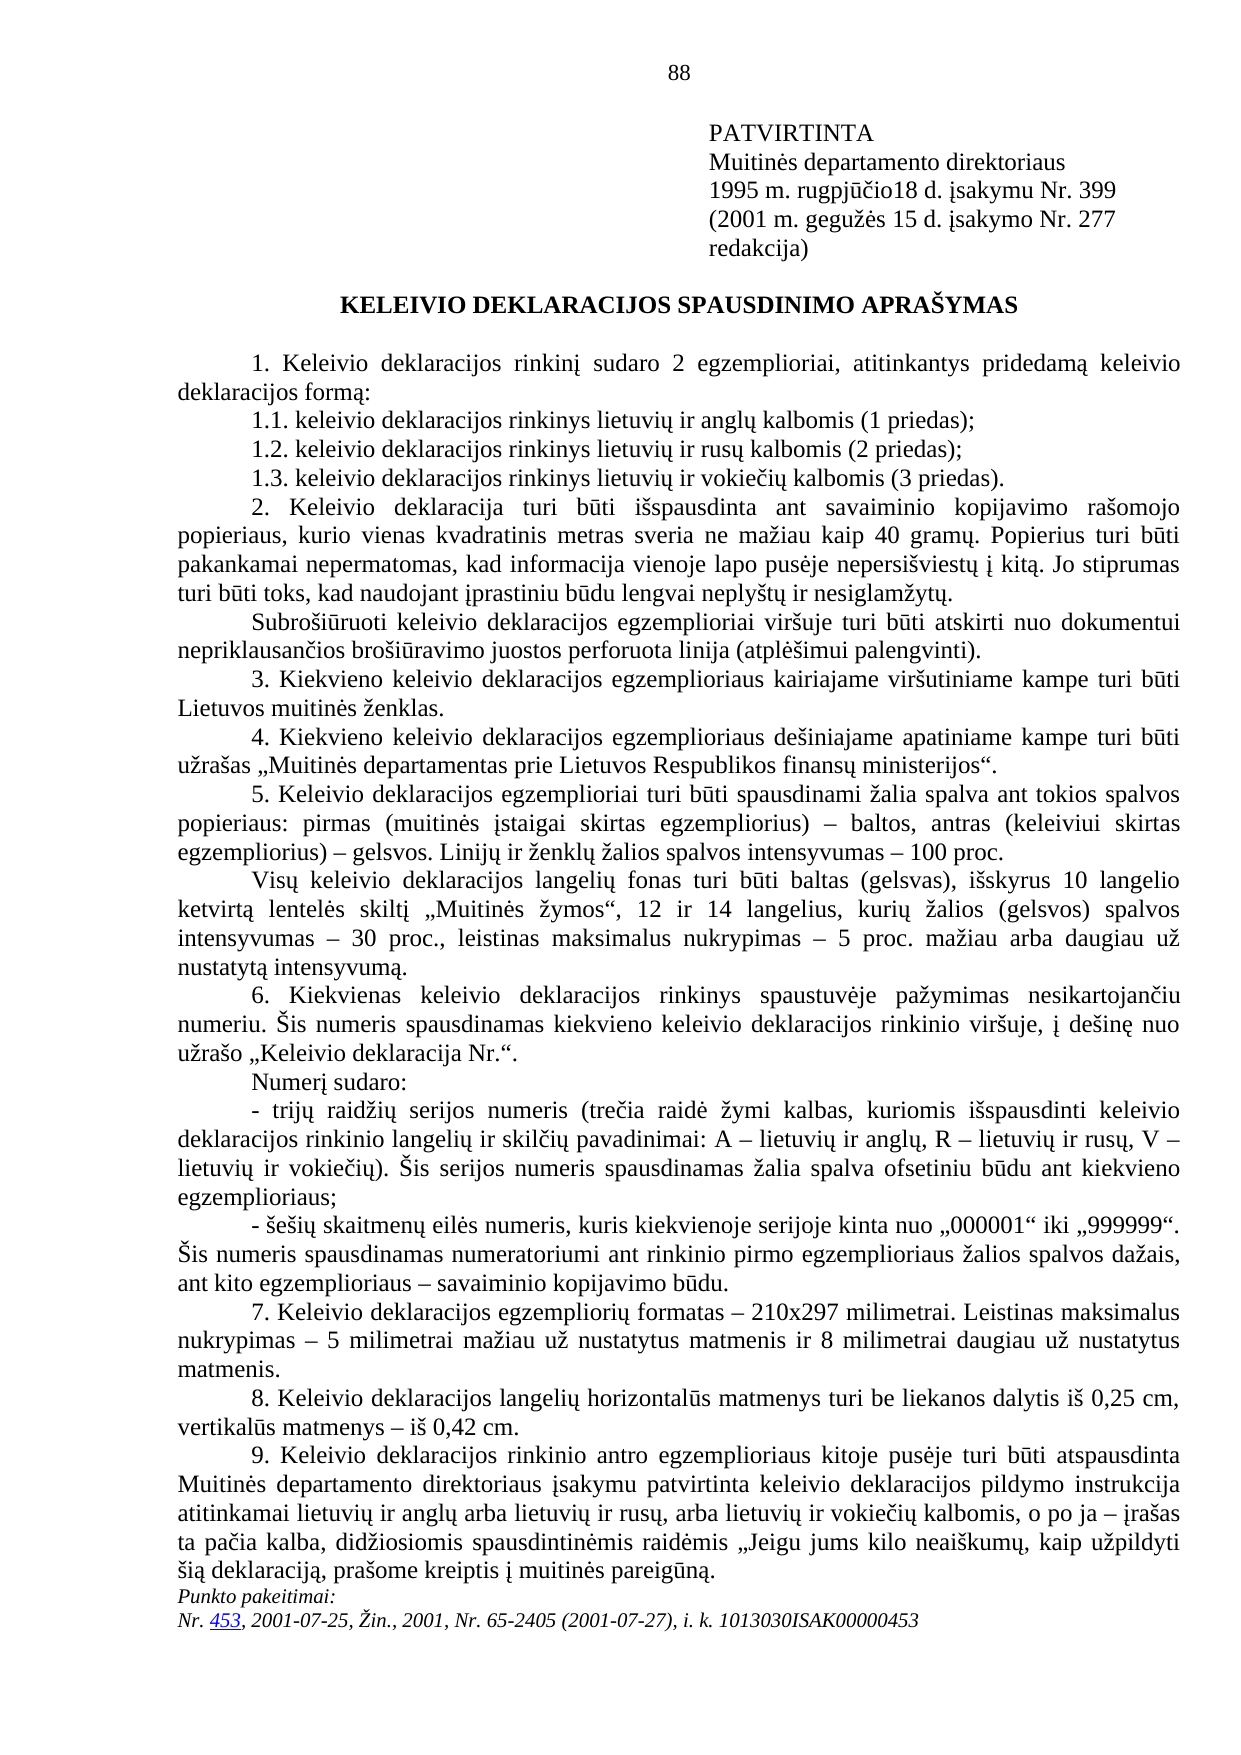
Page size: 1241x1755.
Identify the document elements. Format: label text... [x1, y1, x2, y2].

text 3. Kiekvieno keleivio deklaracijos egzemplioriaus kairiajame viršutiniame kampe turi būti Lietuvos muitinės ženklas. [177, 664, 1181, 722]
text 4. Kiekvieno keleivio deklaracijos egzemplioriaus dešiniajame apatiniame kampe turi būti užrašas „Muitinės departamentas prie Lietuvos Respublikos finansų ministerijos“. [177, 722, 1181, 779]
text 8. Keleivio deklaracijos langelių horizontalūs matmenys turi be liekanos dalytis iš 0,25 cm, vertikalūs matmenys – iš 0,42 cm. [177, 1383, 1181, 1441]
text - šešių skaitmenų eilės numeris, kuris kiekvienoje serijoje kinta nuo „000001“ iki „999999“. Šis numeris spausdinamas numeratoriumi ant rinkinio pirmo egzemplioriaus žalios spalvos dažais, ant kito egzemplioriaus – savaiminio kopijavimo būdu. [177, 1211, 1181, 1297]
text 2. Keleivio deklaracija turi būti išspausdinta ant savaiminio kopijavimo rašomojo popieriaus, kurio vienas kvadratinis metras sveria ne mažiau kaip 40 gramų. Popierius turi būti pakankamai nepermatomas, kad informacija vienoje lapo pusėje nepersišviestų į kitą. Jo stiprumas turi būti toks, kad naudojant įprastiniu būdu lengvai neplyštų ir nesiglamžytų. [177, 492, 1181, 607]
text 9. Keleivio deklaracijos rinkinio antro egzemplioriaus kitoje pusėje turi būti atspausdinta Muitinės departamento direktoriaus įsakymu patvirtinta keleivio deklaracijos pildymo instrukcija atitinkamai lietuvių ir anglų arba lietuvių ir rusų, arba lietuvių ir vokiečių kalbomis, o po ja – įrašas ta pačia kalba, didžiosiomis spausdintinėmis raidėmis „Jeigu jums kilo neaiškumų, kaip užpildyti šią deklaraciją, prašome kreiptis į muitinės pareigūną. [177, 1441, 1181, 1584]
text PATVIRTINTA [709, 118, 1181, 147]
text - trijų raidžių serijos numeris (trečia raidė žymi kalbas, kuriomis išspausdinti keleivio deklaracijos rinkinio langelių ir skilčių pavadinimai: A – lietuvių ir anglų, R – lietuvių ir rusų, V – lietuvių ir vokiečių). Šis serijos numeris spausdinamas žalia spalva ofsetiniu būdu ant kiekvieno egzemplioriaus; [177, 1096, 1181, 1211]
text 1.1. keleivio deklaracijos rinkinys lietuvių ir anglų kalbomis (1 priedas); [177, 406, 1181, 434]
text Nr. 453, 2001-07-25, Žin., 2001, Nr. 65-2405 (2001-07-27), i. k. 1013030ISAK00000453 [177, 1608, 1181, 1632]
text Muitinės departamento direktoriaus [177, 147, 1181, 176]
text 1. Keleivio deklaracijos rinkinį sudaro 2 egzemplioriai, atitinkantys pridedamą keleivio deklaracijos formą: [177, 348, 1181, 406]
text (2001 m. gegužės 15 d. įsakymo Nr. 277 redakcija) [709, 204, 1181, 262]
text 1995 m. rugpjūčio18 d. įsakymu Nr. 399 [177, 176, 1181, 204]
text 1.2. keleivio deklaracijos rinkinys lietuvių ir rusų kalbomis (2 priedas); [177, 434, 1181, 463]
text 1.3. keleivio deklaracijos rinkinys lietuvių ir vokiečių kalbomis (3 priedas). [177, 463, 1181, 492]
text 5. Keleivio deklaracijos egzemplioriai turi būti spausdinami žalia spalva ant tokios spalvos popieriaus: pirmas (muitinės įstaigai skirtas egzempliorius) – baltos, antras (keleiviui skirtas egzempliorius) – gelsvos. Linijų ir ženklų žalios spalvos intensyvumas – 100 proc. [177, 779, 1181, 866]
text Visų keleivio deklaracijos langelių fonas turi būti baltas (gelsvas), išskyrus 10 langelio ketvirtą lentelės skiltį „Muitinės žymos“, 12 ir 14 langelius, kurių žalios (gelsvos) spalvos intensyvumas – 30 proc., leistinas maksimalus nukrypimas – 5 proc. mažiau arba daugiau už nustatytą intensyvumą. [177, 866, 1181, 981]
text 6. Kiekvienas keleivio deklaracijos rinkinys spaustuvėje pažymimas nesikartojančiu numeriu. Šis numeris spausdinamas kiekvieno keleivio deklaracijos rinkinio viršuje, į dešinę nuo užrašo „Keleivio deklaracija Nr.“. [177, 981, 1181, 1067]
text Subrošiūruoti keleivio deklaracijos egzemplioriai viršuje turi būti atskirti nuo dokumentui nepriklausančios brošiūravimo juostos perforuota linija (atplėšimui palengvinti). [177, 607, 1181, 664]
text KELEIVIO DEKLARACIJOS SPAUSDINIMO APRAŠYMAS [177, 291, 1181, 319]
text 7. Keleivio deklaracijos egzempliorių formatas – 210x297 milimetrai. Leistinas maksimalus nukrypimas – 5 milimetrai mažiau už nustatytus matmenis ir 8 milimetrai daugiau už nustatytus matmenis. [177, 1297, 1181, 1383]
text Punkto pakeitimai: [177, 1584, 1181, 1608]
text Numerį sudaro: [177, 1067, 1181, 1096]
